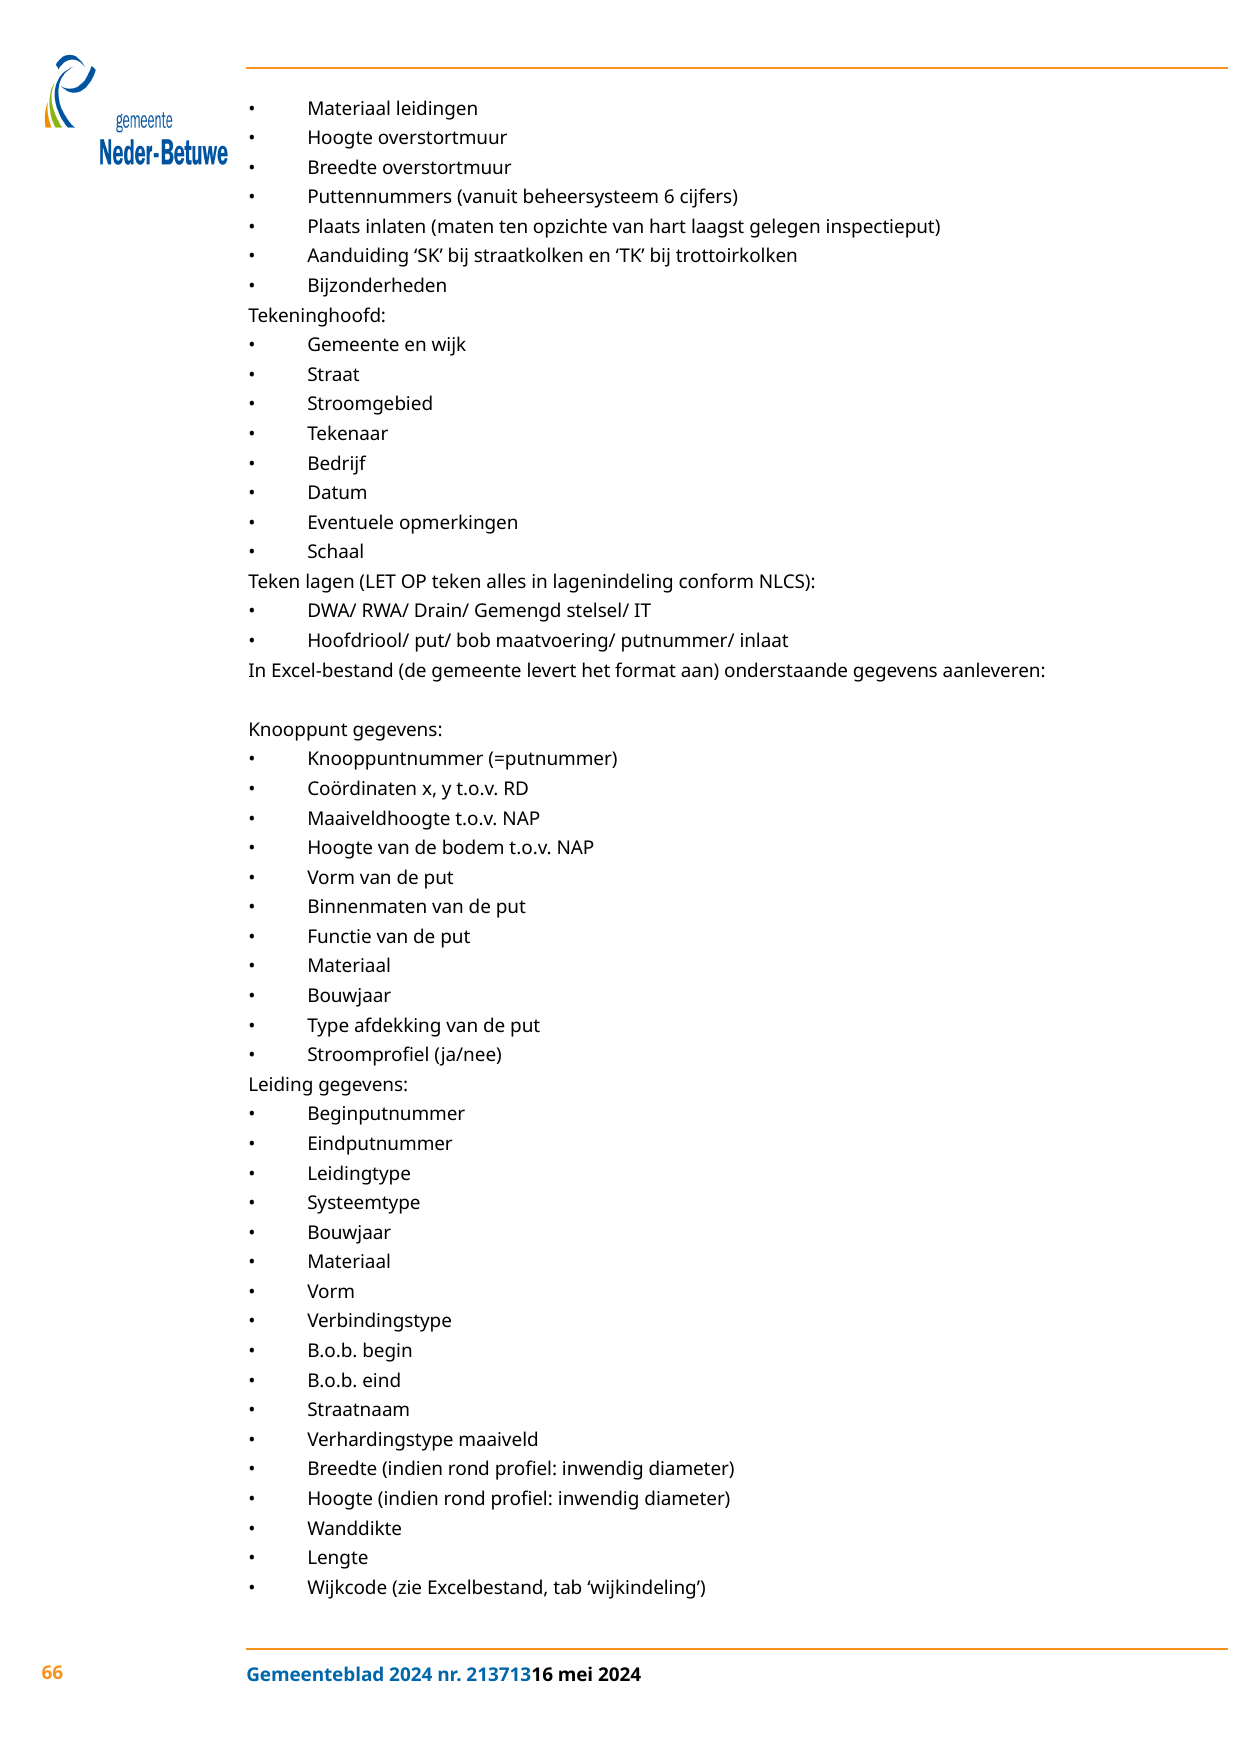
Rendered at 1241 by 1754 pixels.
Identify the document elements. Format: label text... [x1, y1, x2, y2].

list Maaiveldhoogte t.o.v. NAP [248, 805, 1152, 831]
list Tekenaar [248, 420, 1152, 446]
text In Excel-bestand (de gemeente levert het format aan) onderstaande gegevens aanleveren: [248, 657, 1152, 683]
text Tekeninghoofd: [248, 302, 1152, 328]
list Hoofdriool/ put/ bob maatvoering/ putnummer/ inlaat [248, 627, 1152, 653]
picture [41, 47, 231, 172]
list Bouwjaar [248, 982, 1152, 1008]
list Straatnaam [248, 1396, 1152, 1422]
list Beginputnummer [248, 1101, 1152, 1126]
list Datum [248, 479, 1152, 505]
list Wanddikte [248, 1515, 1152, 1541]
list Vorm [248, 1278, 1152, 1304]
list Breedte overstortmuur [248, 154, 1152, 180]
list Knooppuntnummer (=putnummer) [248, 746, 1152, 771]
list Puttennummers (vanuit beheersysteem 6 cijfers) [248, 183, 1152, 209]
list Coördinaten x, y t.o.v. RD [248, 775, 1152, 801]
list Hoogte overstortmuur [248, 124, 1152, 150]
text Knooppunt gegevens: [248, 716, 1152, 742]
text Leiding gegevens: [248, 1071, 1152, 1097]
list Eventuele opmerkingen [248, 509, 1152, 535]
list Straat [248, 361, 1152, 387]
list Vorm van de put [248, 864, 1152, 890]
list Materiaal leidingen [248, 95, 1152, 121]
list Hoogte (indien rond profiel: inwendig diameter) [248, 1485, 1152, 1511]
list Lengte [248, 1544, 1152, 1570]
list B.o.b. eind [248, 1367, 1152, 1393]
list Leidingtype [248, 1160, 1152, 1186]
list Binnenmaten van de put [248, 893, 1152, 919]
list Bijzonderheden [248, 272, 1152, 298]
list Eindputnummer [248, 1130, 1152, 1156]
list Breedte (indien rond profiel: inwendig diameter) [248, 1456, 1152, 1481]
list Hoogte van de bodem t.o.v. NAP [248, 834, 1152, 860]
list Materiaal [248, 953, 1152, 978]
text Teken lagen (LET OP teken alles in lagenindeling conform NLCS): [248, 568, 1152, 594]
list Bedrijf [248, 450, 1152, 476]
list Plaats inlaten (maten ten opzichte van hart laagst gelegen inspectieput) [248, 213, 1152, 239]
list B.o.b. begin [248, 1337, 1152, 1363]
list Bouwjaar [248, 1219, 1152, 1245]
list Wijkcode (zie Excelbestand, tab ‘wijkindeling’) [248, 1574, 1152, 1600]
list DWA/ RWA/ Drain/ Gemengd stelsel/ IT [248, 598, 1152, 623]
list Materiaal [248, 1248, 1152, 1274]
list Functie van de put [248, 923, 1152, 949]
list Stroomgebied [248, 391, 1152, 416]
list Systeemtype [248, 1189, 1152, 1215]
list Schaal [248, 538, 1152, 564]
list Verhardingstype maaiveld [248, 1426, 1152, 1452]
list Gemeente en wijk [248, 331, 1152, 357]
list Stroomprofiel (ja/nee) [248, 1041, 1152, 1067]
list Verbindingstype [248, 1308, 1152, 1333]
list Type afdekking van de put [248, 1012, 1152, 1038]
list Aanduiding ‘SK’ bij straatkolken en ‘TK’ bij trottoirkolken [248, 243, 1152, 268]
